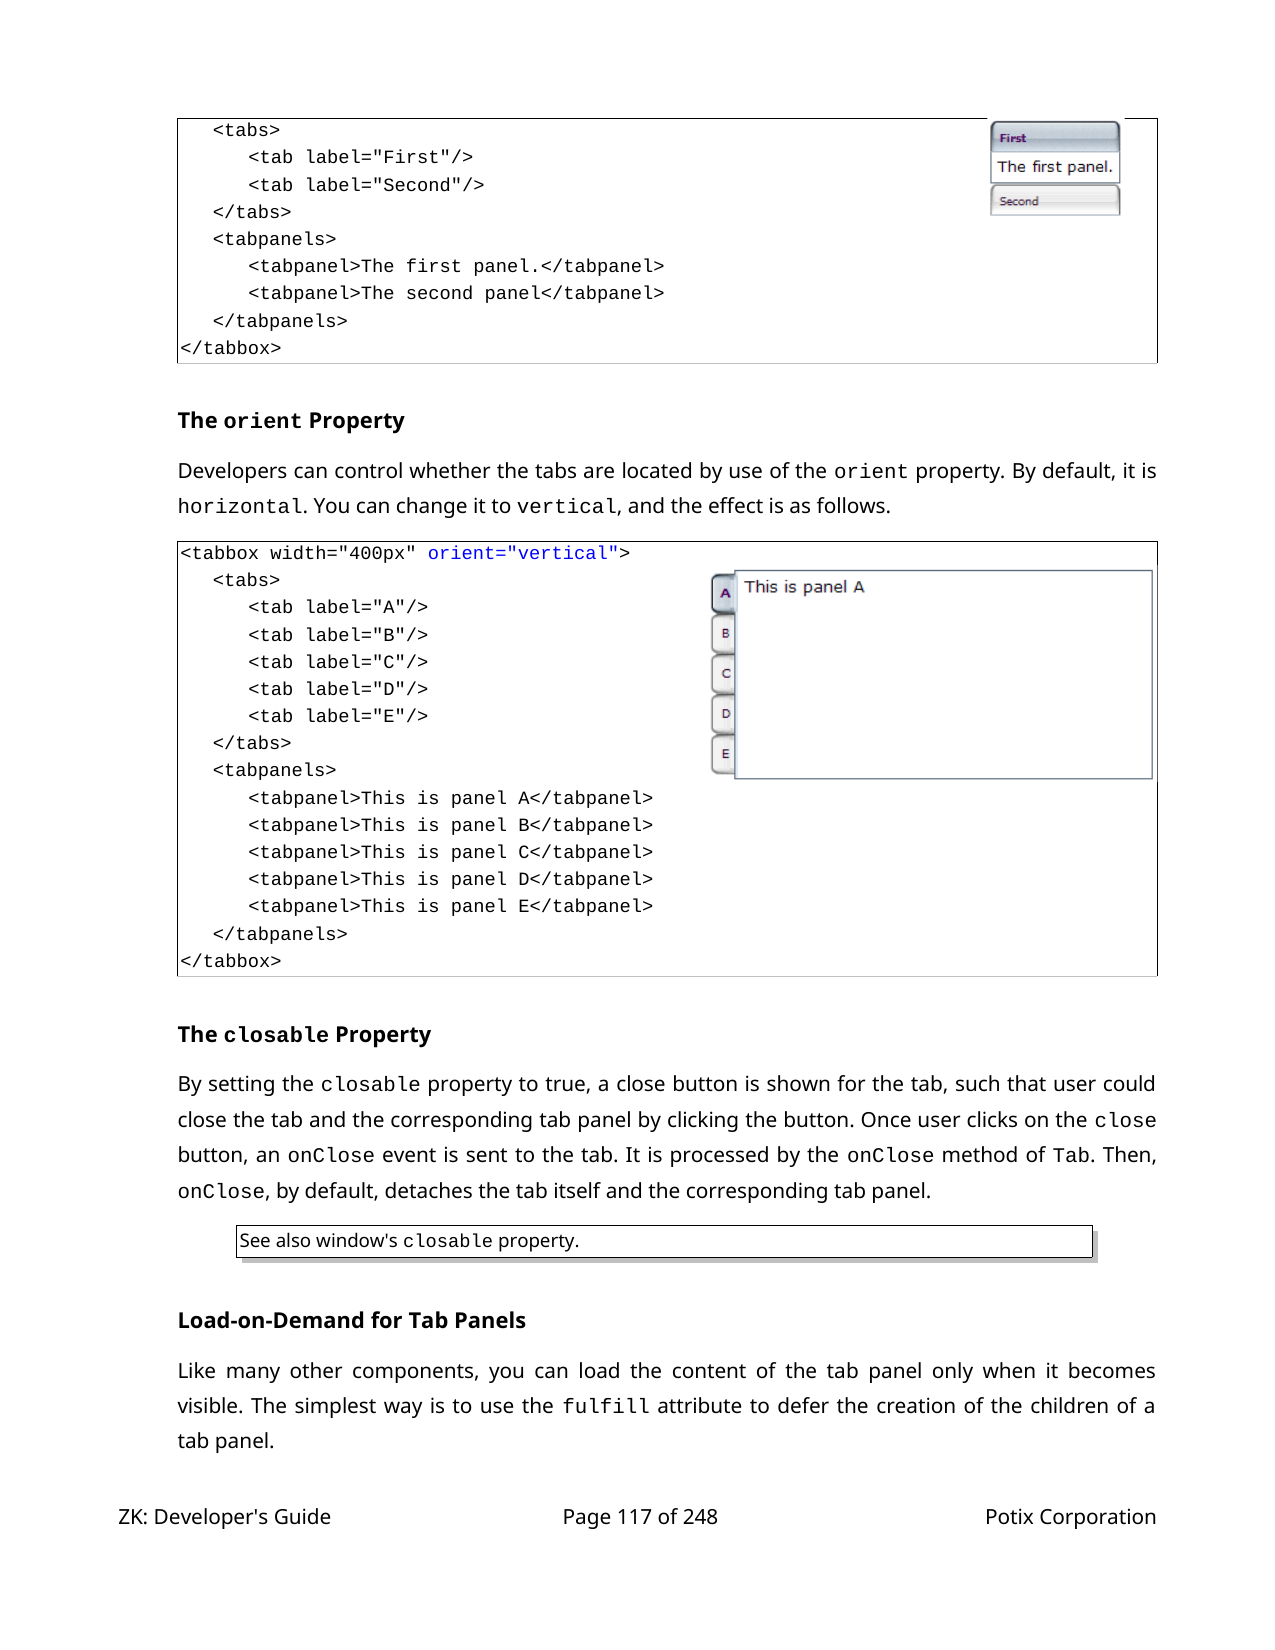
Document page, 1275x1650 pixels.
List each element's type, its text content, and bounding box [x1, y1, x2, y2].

subtitle The closable Property [177, 1018, 1157, 1048]
text <tabs> [178, 119, 987, 142]
text <tab label="A"/> [178, 595, 708, 619]
text <tabpanel>This is panel B</tabpanel> [178, 813, 1157, 837]
text Developers can control whether the tabs are located by use of the orient property. By default, it is horizontal. You can change it to vertical, and the effect is as follows. [177, 456, 1157, 520]
picture [987, 118, 1125, 218]
text [1125, 119, 1157, 142]
text </tabbox> [178, 336, 1157, 363]
text <tab label="C"/> [178, 649, 708, 674]
text </tabs> [178, 731, 708, 755]
text <tabpanels> [178, 758, 1157, 783]
text <tabpanel>The second panel</tabpanel> [178, 281, 1157, 306]
text <tabpanel>This is panel D</tabpanel> [178, 867, 1157, 891]
text </tabbox> [178, 949, 1157, 976]
text <tabpanel>This is panel C</tabpanel> [178, 840, 1157, 864]
subtitle Load-on-Demand for Tab Panels [177, 1305, 1157, 1335]
text Like many other components, you can load the content of the tab panel only when it becomes visible. The simplest way is to use the fulfill attribute to defer the creation of the children of a tab panel. [177, 1356, 1157, 1455]
text <tabs> [178, 568, 708, 592]
text <tab label="D"/> [178, 677, 708, 701]
text <tabpanel>The first panel.</tabpanel> [178, 254, 1157, 278]
text [1125, 145, 1157, 169]
text See also window's closable property. [237, 1226, 1092, 1257]
text <tabpanel>This is panel E</tabpanel> [178, 894, 1157, 918]
text <tabpanel>This is panel A</tabpanel> [178, 786, 1157, 810]
text <tab label="B"/> [178, 622, 708, 647]
text <tabpanels> [178, 227, 1157, 251]
text [1125, 172, 1157, 197]
text <tab label="First"/> [178, 145, 987, 169]
text <tab label="E"/> [178, 704, 708, 728]
text <tabbox width="400px" orient="vertical"> [178, 542, 1157, 565]
text </tabs> [178, 200, 1157, 224]
text </tabpanels> [178, 308, 1157, 333]
text By setting the closable property to true, a close button is shown for the tab, such that user could close the tab and the corresponding tab panel by clicking the button. Once user clicks on the close button, an onClose event is sent to the tab. It is processed by the onClose method of Tab. Then, onClose, by default, detaches the tab itself and the corresponding tab panel. [177, 1069, 1157, 1204]
text </tabpanels> [178, 921, 1157, 946]
text <tab label="Second"/> [178, 172, 987, 197]
picture [708, 565, 1158, 782]
subtitle The orient Property [177, 405, 1157, 436]
